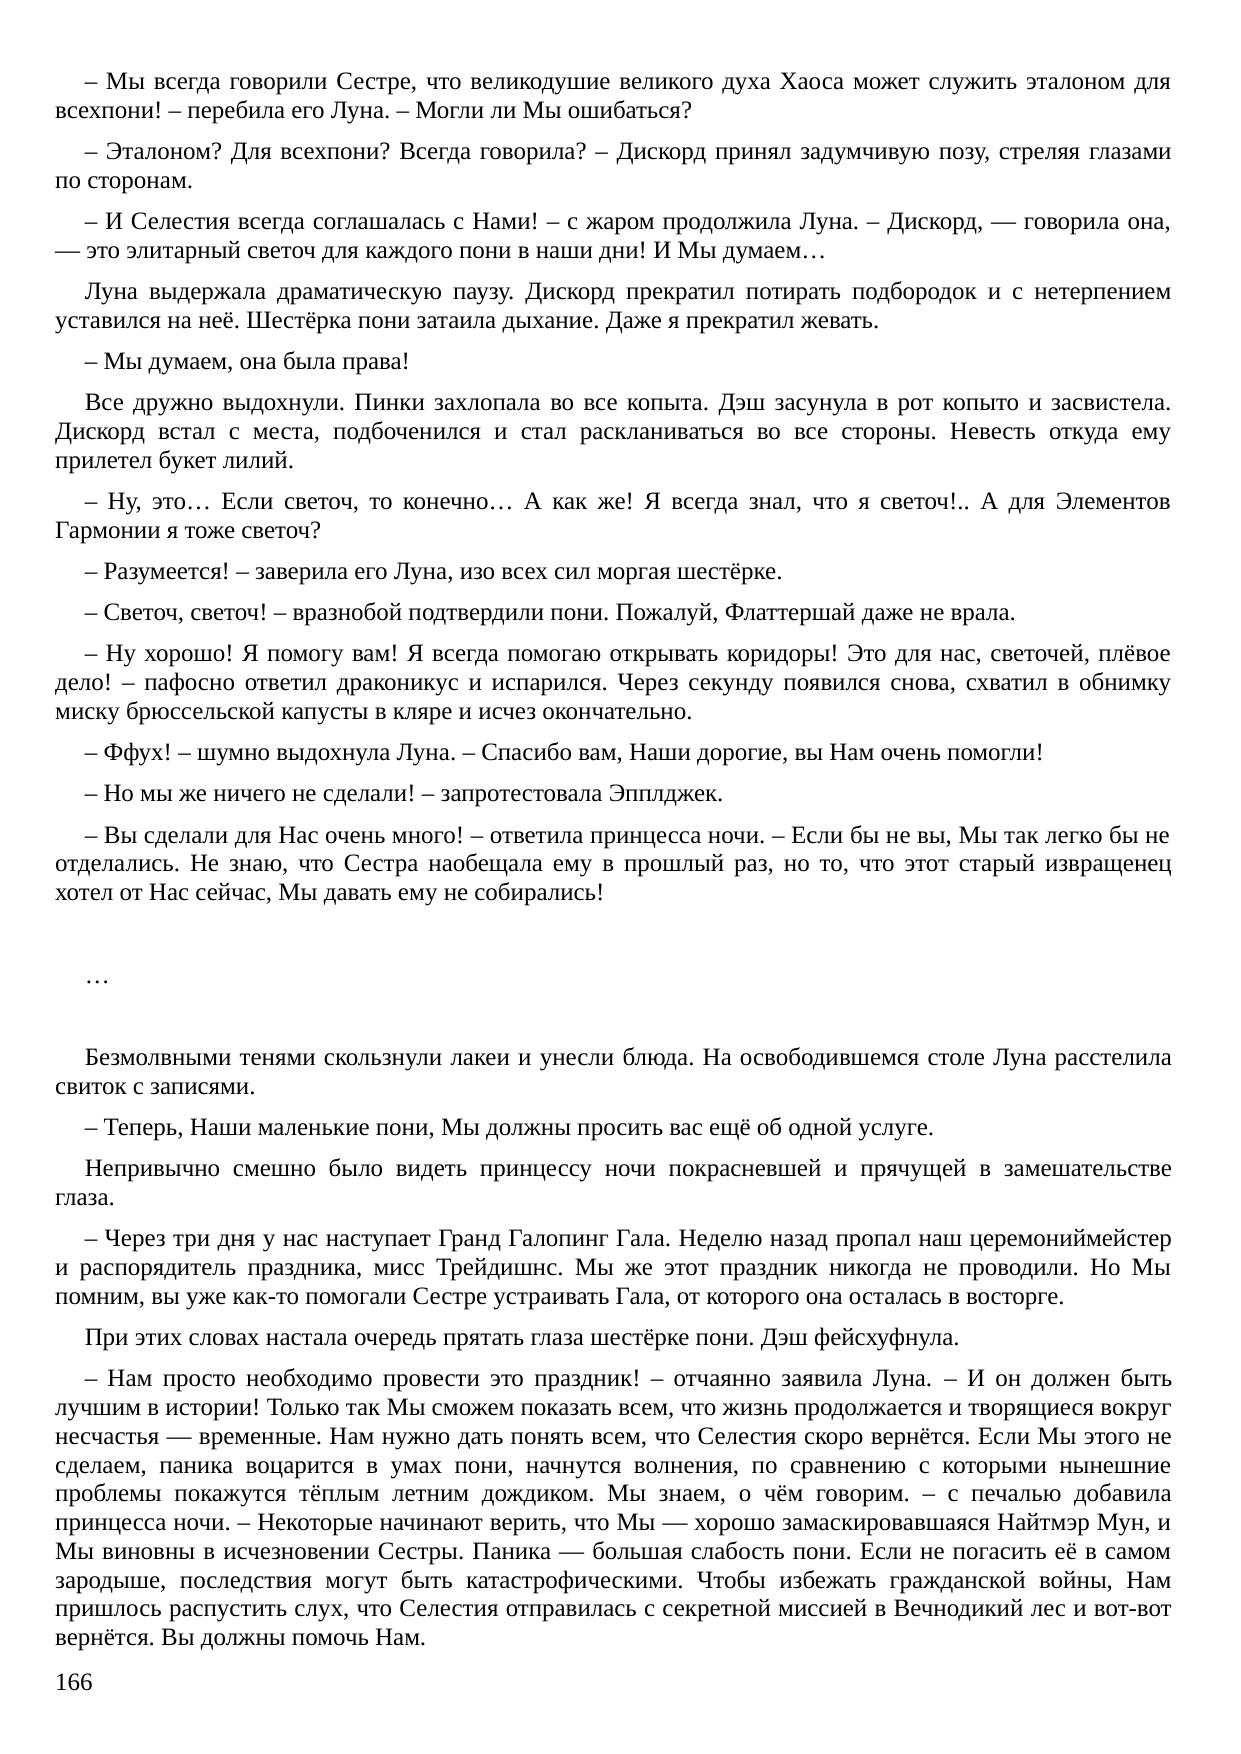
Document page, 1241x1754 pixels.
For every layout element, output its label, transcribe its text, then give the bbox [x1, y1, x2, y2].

text – Светоч, светоч! – вразнобой подтвердили пони. Пожалуй, Флаттершай даже не врала. [55, 597, 1173, 626]
text – Мы думаем, она была права! [55, 346, 1173, 375]
text – Мы всегда говорили Сестре, что великодушие великого духа Хаоса может служить эталоном для всехпони! – перебила его Луна. – Могли ли Мы ошибаться? [55, 66, 1173, 123]
text – И Селестия всегда соглашалась с Нами! – с жаром продолжила Луна. – Дискорд, — говорила она, — это элитарный светоч для каждого пони в наши дни! И Мы думаем… [55, 206, 1173, 263]
text … [55, 960, 1173, 988]
text – Разумеется! – заверила его Луна, изо всех сил моргая шестёрке. [55, 556, 1173, 585]
text При этих словах настала очередь прятать глаза шестёрке пони. Дэш фейсхуфнула. [55, 1322, 1173, 1351]
text – Нам просто необходимо провести это праздник! – отчаянно заявила Луна. – И он должен быть лучшим в истории! Только так Мы сможем показать всем, что жизнь продолжается и творящиеся вокруг несчастья — временные. Нам нужно дать понять всем, что Селестия скоро вернётся. Если Мы этого не сделаем, паника воцарится в умах пони, начнутся волнения, по сравнению с которыми нынешние проблемы покажутся тёплым летним дождиком. Мы знаем, о чём говорим. – с печалью добавила принцесса ночи. – Некоторые начинают верить, что Мы — хорошо замаскировавшаяся Найтмэр Мун, и Мы виновны в исчезновении Сестры. Паника — большая слабость пони. Если не погасить её в самом зародыше, последствия могут быть катастрофическими. Чтобы избежать гражданской войны, Нам пришлось распустить слух, что Селестия отправилась с секретной миссией в Вечнодикий лес и вот-вот вернётся. Вы должны помочь Нам. [55, 1363, 1173, 1651]
text Непривычно смешно было видеть принцессу ночи покрасневшей и прячущей в замешательстве глаза. [55, 1153, 1173, 1211]
text Луна выдержала драматическую паузу. Дискорд прекратил потирать подбородок и с нетерпением уставился на неё. Шестёрка пони затаила дыхание. Даже я прекратил жевать. [55, 276, 1173, 333]
text – Эталоном? Для всехпони? Всегда говорила? – Дискорд принял задумчивую позу, стреляя глазами по сторонам. [55, 136, 1173, 193]
text – Ну, это… Если светоч, то конечно… А как же! Я всегда знал, что я светоч!.. А для Элементов Гармонии я тоже светоч? [55, 486, 1173, 543]
text – Ффух! – шумно выдохнула Луна. – Спасибо вам, Наши дорогие, вы Нам очень помогли! [55, 737, 1173, 766]
text Все дружно выдохнули. Пинки захлопала во все копыта. Дэш засунула в рот копыто и засвистела. Дискорд встал с места, подбоченился и стал раскланиваться во все стороны. Невесть откуда ему прилетел букет лилий. [55, 387, 1173, 473]
text – Но мы же ничего не сделали! – запротестовала Эпплджек. [55, 778, 1173, 807]
text – Вы сделали для Нас очень много! – ответила принцесса ночи. – Если бы не вы, Мы так легко бы не отделались. Не знаю, что Сестра наобещала ему в прошлый раз, но то, что этот старый извращенец хотел от Нас сейчас, Мы давать ему не собирались! [55, 820, 1173, 906]
text Безмолвными тенями скользнули лакеи и унесли блюда. На освободившемся столе Луна расстелила свиток с записями. [55, 1042, 1173, 1100]
text – Теперь, Наши маленькие пони, Мы должны просить вас ещё об одной услуге. [55, 1112, 1173, 1141]
text – Ну хорошо! Я помогу вам! Я всегда помогаю открывать коридоры! Это для нас, светочей, плёвое дело! – пафосно ответил драконикус и испарился. Через секунду появился снова, схватил в обнимку миску брюссельской капусты в кляре и исчез окончательно. [55, 638, 1173, 725]
text – Через три дня у нас наступает Гранд Галопинг Гала. Неделю назад пропал наш церемониймейстер и распорядитель праздника, мисс Трейдишнс. Мы же этот праздник никогда не проводили. Но Мы помним, вы уже как-то помогали Сестре устраивать Гала, от которого она осталась в восторге. [55, 1223, 1173, 1310]
